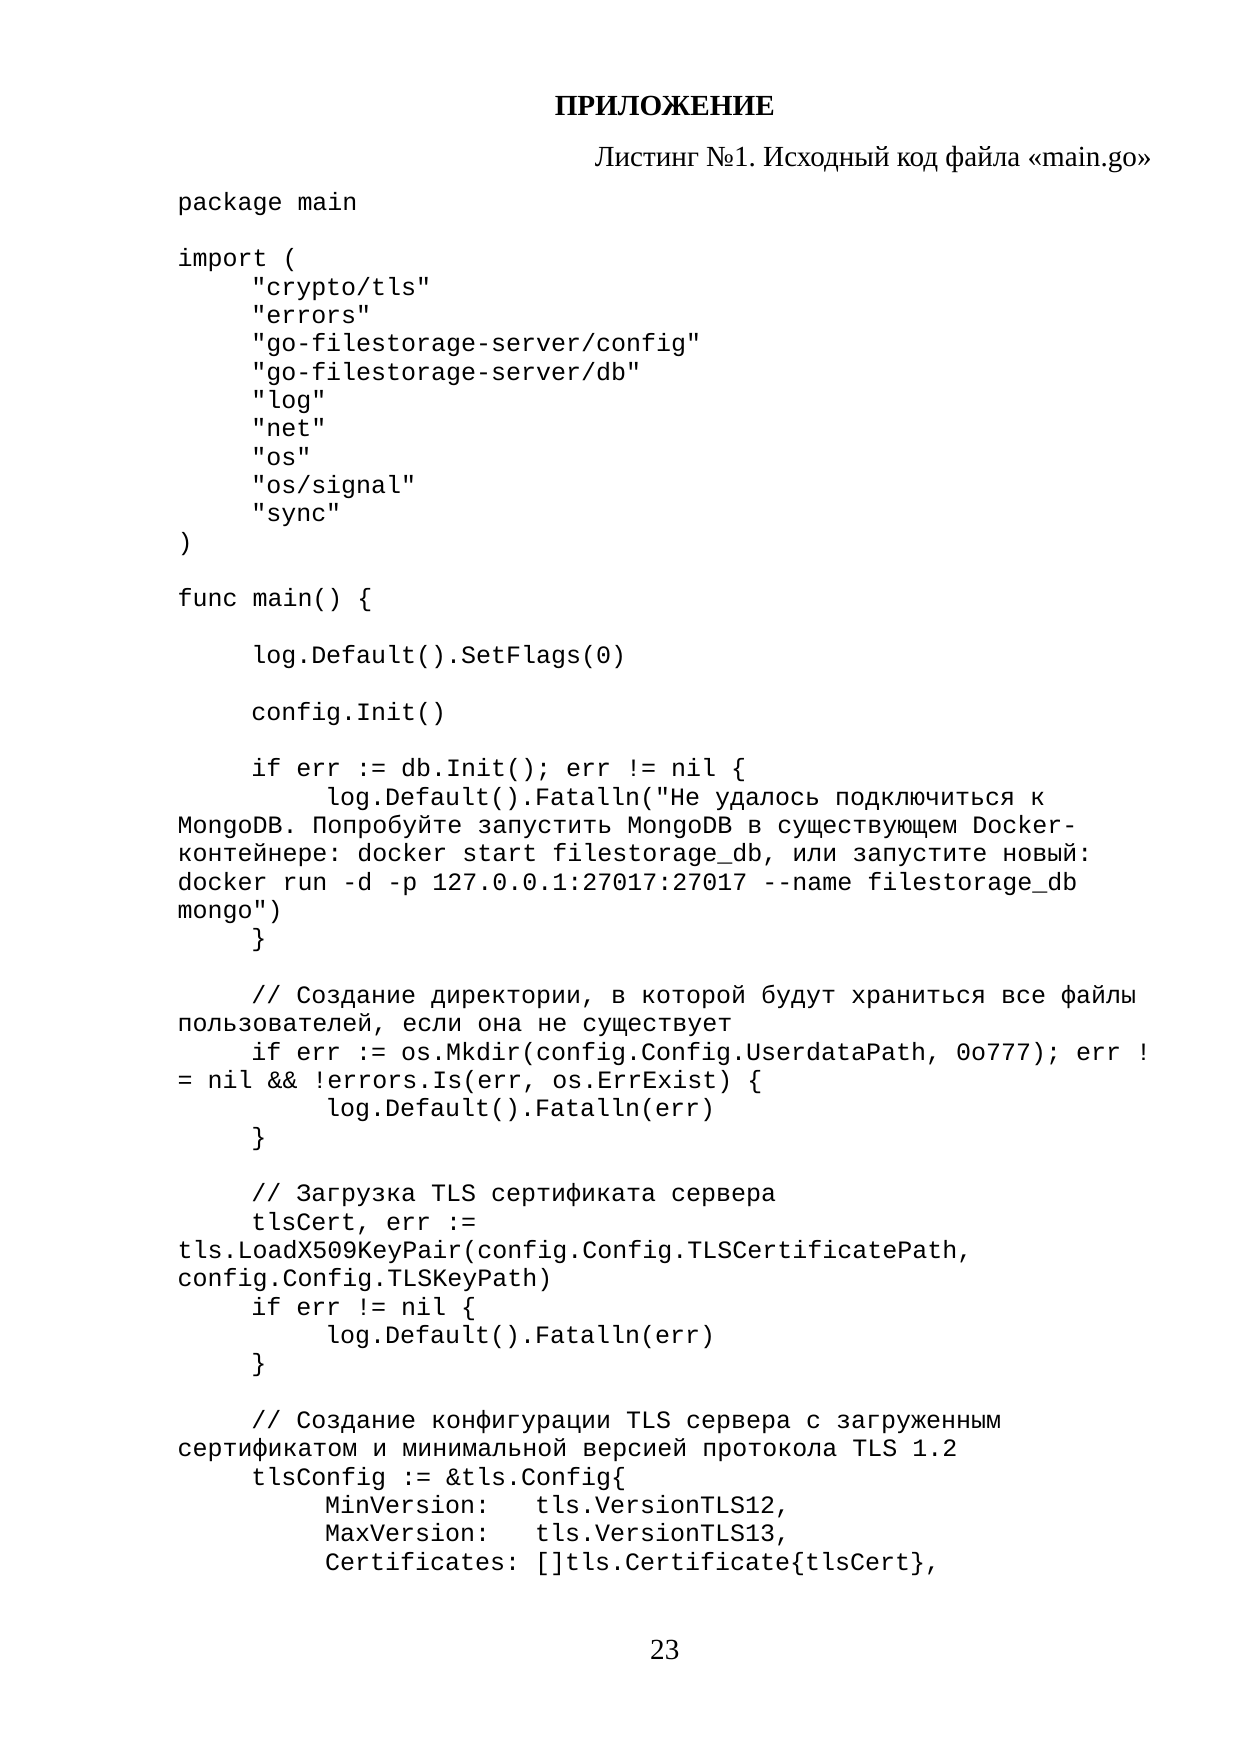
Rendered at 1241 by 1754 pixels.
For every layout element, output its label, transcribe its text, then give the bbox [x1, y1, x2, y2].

text // Создание директории, в которой будут храниться все файлы пользователей, если она не существует [177, 982, 1152, 1039]
subtitle ПРИЛОЖЕНИЕ [177, 88, 1152, 122]
text MaxVersion: tls.VersionTLS13, [177, 1521, 1152, 1549]
text "log" [177, 387, 1152, 416]
text "go-filestorage-server/config" [177, 331, 1152, 359]
text tlsCert, err := tls.LoadX509KeyPair(config.Config.TLSCertificatePath, config.Config.TLSKeyPath) [177, 1209, 1152, 1294]
text config.Init() [177, 699, 1152, 727]
text "sync" [177, 501, 1152, 529]
text log.Default().SetFlags(0) [177, 642, 1152, 671]
text package main [177, 189, 1152, 217]
text "go-filestorage-server/db" [177, 359, 1152, 387]
text "net" [177, 416, 1152, 444]
text MinVersion: tls.VersionTLS12, [177, 1492, 1152, 1521]
text Листинг №1. Исходный код файла «main.go» [177, 139, 1152, 172]
text } [177, 1351, 1152, 1379]
text log.Default().Fatalln(err) [177, 1096, 1152, 1124]
text tlsConfig := &tls.Config{ [177, 1464, 1152, 1492]
text if err := os.Mkdir(config.Config.UserdataPath, 0o777); err != nil && !errors.Is(err, os.ErrExist) { [177, 1039, 1152, 1096]
text // Создание конфигурации TLS сервера с загруженным сертификатом и минимальной версией протокола TLS 1.2 [177, 1407, 1152, 1464]
text log.Default().Fatalln("Не удалось подключиться к MongoDB. Попробуйте запустить MongoDB в существующем Docker-контейнере: docker start filestorage_db, или запустите новый: docker run -d -p 127.0.0.1:27017:27017 --name filestorage_db mongo") [177, 784, 1152, 926]
text // Загрузка TLS сертификата сервера [177, 1181, 1152, 1209]
text log.Default().Fatalln(err) [177, 1322, 1152, 1351]
text } [177, 926, 1152, 954]
text "os/signal" [177, 472, 1152, 501]
text Certificates: []tls.Certificate{tlsCert}, [177, 1549, 1152, 1577]
text } [177, 1124, 1152, 1152]
text import ( [177, 246, 1152, 274]
text "os" [177, 444, 1152, 472]
text if err := db.Init(); err != nil { [177, 756, 1152, 784]
text "crypto/tls" [177, 274, 1152, 302]
text func main() { [177, 586, 1152, 614]
text "errors" [177, 302, 1152, 331]
text if err != nil { [177, 1294, 1152, 1322]
text ) [177, 529, 1152, 557]
